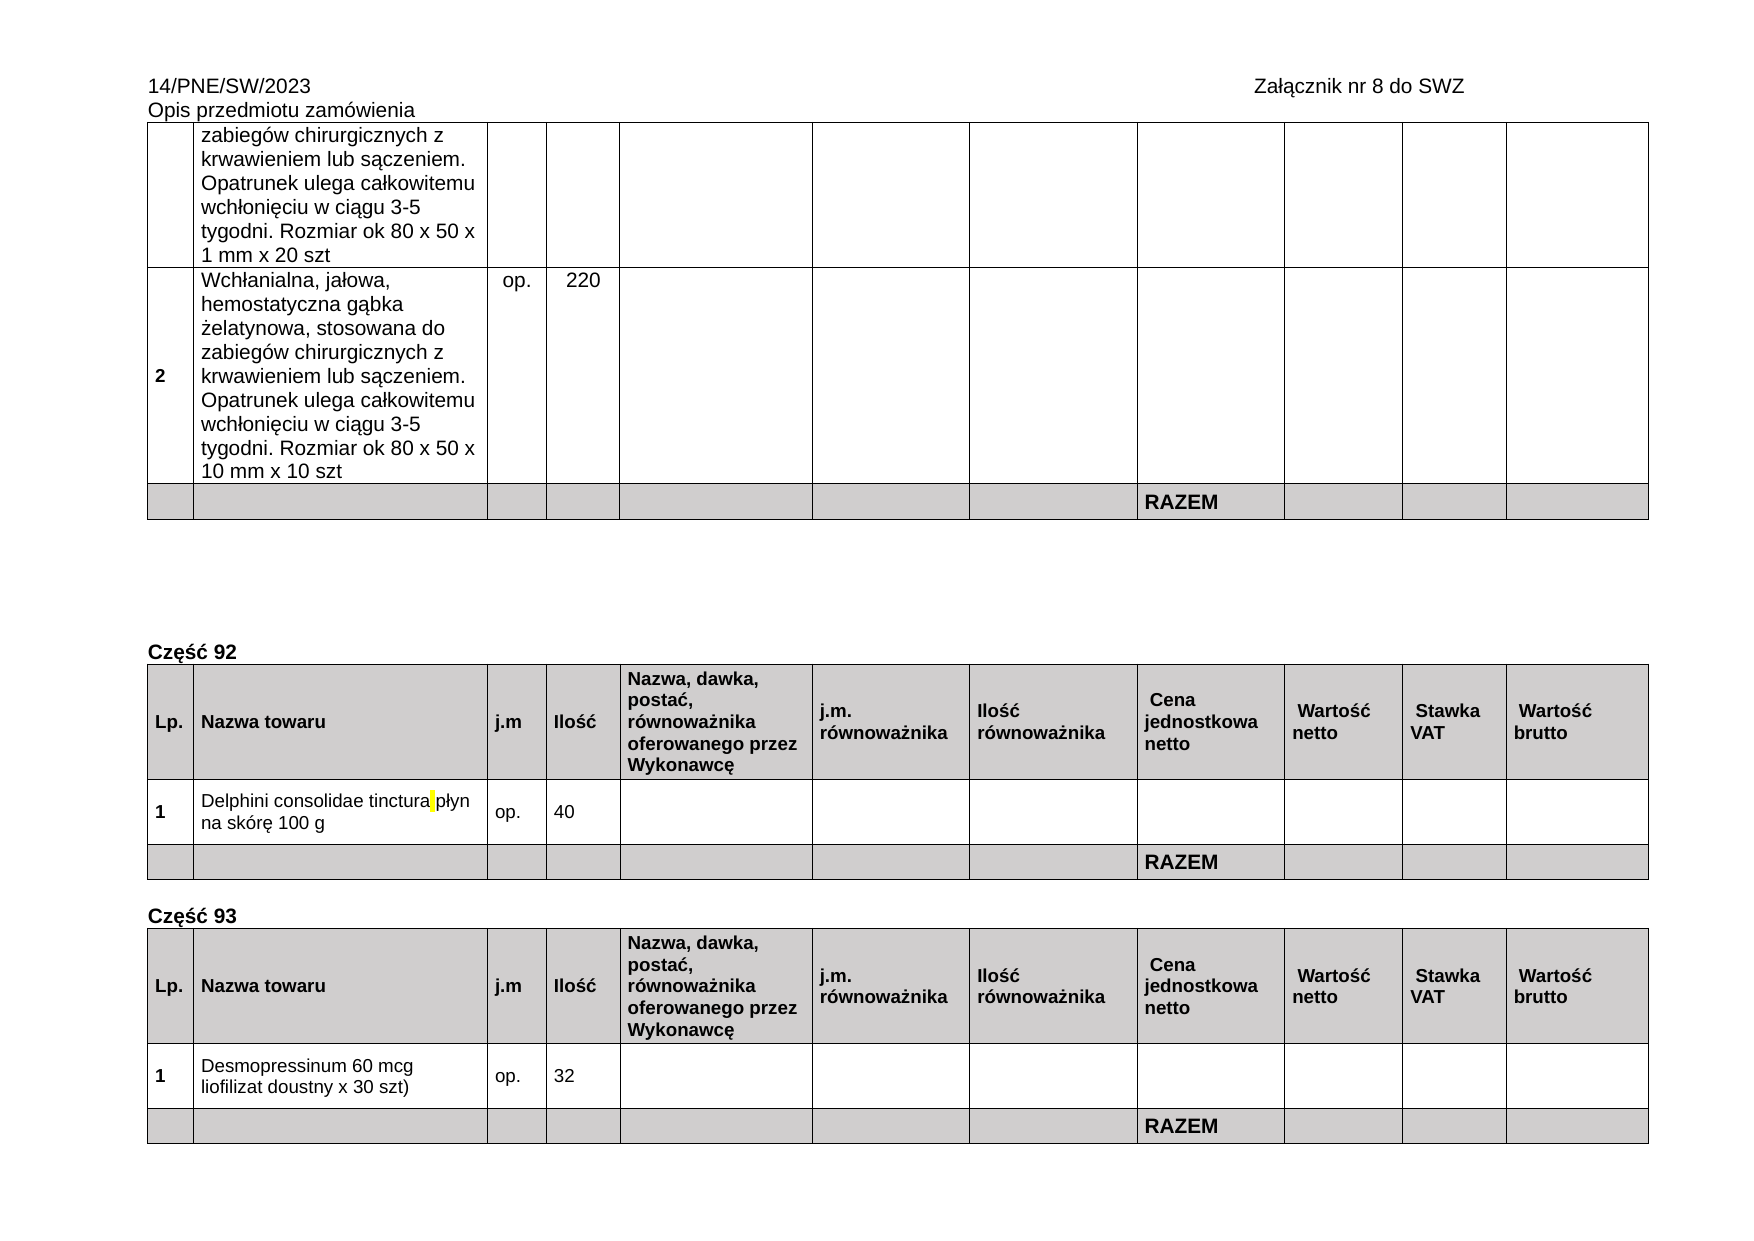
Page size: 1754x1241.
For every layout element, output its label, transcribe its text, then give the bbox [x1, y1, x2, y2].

table_cell [620, 268, 812, 483]
table_cell [970, 845, 1137, 879]
table_cell Wchłanialna, jałowa, hemostatyczna gąbka żelatynowa, stosowana do zabiegów chirurgicznych z krwawieniem lub sączeniem. Opatrunek ulega całkowitemu wchłonięciu w ciągu 3-5 tygodni. Rozmiar ok 80 x 50 x 10 mm x 10 szt [194, 268, 487, 483]
table_cell [1403, 845, 1506, 879]
table_cell [813, 268, 969, 483]
table_cell [547, 123, 619, 267]
table_cell zabiegów chirurgicznych z krwawieniem lub sączeniem. Opatrunek ulega całkowitemu wchłonięciu w ciągu 3-5 tygodni. Rozmiar ok 80 x 50 x 1 mm x 20 szt [194, 123, 487, 267]
table_cell [148, 123, 193, 267]
table_cell [813, 123, 969, 267]
table_cell [1403, 1044, 1506, 1108]
table_header Stawka VAT [1403, 929, 1506, 1043]
table_header Nazwa towaru [194, 665, 487, 779]
table_cell [621, 780, 812, 843]
table_cell [488, 1109, 546, 1143]
table_cell [1138, 1044, 1284, 1108]
table_cell [148, 845, 193, 879]
table_cell [1285, 484, 1402, 519]
table_cell [620, 123, 812, 267]
table_cell 1 [148, 780, 193, 843]
table_cell [488, 484, 546, 519]
table_header Wartość brutto [1507, 665, 1648, 779]
table_header Nazwa towaru [194, 929, 487, 1043]
table_cell [1403, 268, 1506, 483]
table_cell [1507, 845, 1648, 879]
table_cell [1507, 484, 1648, 519]
table_cell [148, 484, 193, 519]
table_cell [1507, 268, 1648, 483]
table_header Stawka VAT [1403, 665, 1506, 779]
table_cell [1285, 1044, 1402, 1108]
table_cell [1285, 780, 1402, 843]
table_header j.m. równoważnika [813, 929, 969, 1043]
table_cell [1285, 123, 1402, 267]
table_header Lp. [148, 929, 193, 1043]
table_cell [1285, 1109, 1402, 1143]
table_cell 32 [547, 1044, 620, 1108]
table_cell [1403, 484, 1506, 519]
table_header Nazwa, dawka, postać, równoważnika oferowanego przez Wykonawcę [621, 665, 812, 779]
table_cell [970, 1044, 1137, 1108]
table_cell 220 [547, 268, 619, 483]
table_cell op. [488, 1044, 546, 1108]
table_header Wartość brutto [1507, 929, 1648, 1043]
table_cell [1285, 268, 1402, 483]
table_cell [813, 1109, 969, 1143]
table_cell [1507, 1044, 1648, 1108]
table_cell [813, 845, 969, 879]
table_cell [813, 780, 969, 843]
table_header Ilość równoważnika [970, 929, 1137, 1043]
table_header j.m [488, 929, 546, 1043]
table_cell [1507, 780, 1648, 843]
table_header j.m [488, 665, 546, 779]
table_cell [970, 484, 1137, 519]
text Część 93 [148, 904, 1606, 928]
table_cell op. [488, 268, 546, 483]
table_cell [970, 780, 1137, 843]
table_cell [488, 123, 546, 267]
table_cell [1138, 123, 1284, 267]
table_cell RAZEM [1138, 845, 1284, 879]
table_cell [1507, 123, 1648, 267]
table_cell [194, 484, 487, 519]
table_header Wartość netto [1285, 929, 1402, 1043]
table_cell [620, 484, 812, 519]
table_cell [547, 484, 619, 519]
table_cell [547, 845, 620, 879]
table_cell [547, 1109, 620, 1143]
table_cell RAZEM [1138, 484, 1284, 519]
table_cell [1507, 1109, 1648, 1143]
table_cell Desmopressinum 60 mcg liofilizat doustny x 30 szt) [194, 1044, 487, 1108]
table_cell [970, 268, 1137, 483]
table_cell [1138, 780, 1284, 843]
table_cell [970, 1109, 1137, 1143]
table_cell [1403, 123, 1506, 267]
table_cell [621, 845, 812, 879]
table_header Cena jednostkowa netto [1138, 665, 1284, 779]
table_header Cena jednostkowa netto [1138, 929, 1284, 1043]
table_header j.m. równoważnika [813, 665, 969, 779]
table_cell 2 [148, 268, 193, 483]
text Część 92 [148, 639, 1606, 663]
table_cell [1138, 268, 1284, 483]
table_cell Delphini consolidae tinctura płyn na skórę 100 g [194, 780, 487, 843]
table_cell [813, 1044, 969, 1108]
table_cell RAZEM [1138, 1109, 1284, 1143]
table_header Ilość [547, 929, 620, 1043]
table_cell [1403, 1109, 1506, 1143]
table_cell [970, 123, 1137, 267]
table_header Lp. [148, 665, 193, 779]
table_cell [621, 1109, 812, 1143]
table_header Nazwa, dawka, postać, równoważnika oferowanego przez Wykonawcę [621, 929, 812, 1043]
table_header Ilość [547, 665, 620, 779]
table_header Wartość netto [1285, 665, 1402, 779]
table_cell [194, 1109, 487, 1143]
table_cell [813, 484, 969, 519]
table_cell [1285, 845, 1402, 879]
table_cell [621, 1044, 812, 1108]
table_cell 40 [547, 780, 620, 843]
table_cell [194, 845, 487, 879]
table_cell [148, 1109, 193, 1143]
table_header Ilość równoważnika [970, 665, 1137, 779]
table_cell [488, 845, 546, 879]
table_cell 1 [148, 1044, 193, 1108]
table_cell [1403, 780, 1506, 843]
table_cell op. [488, 780, 546, 843]
